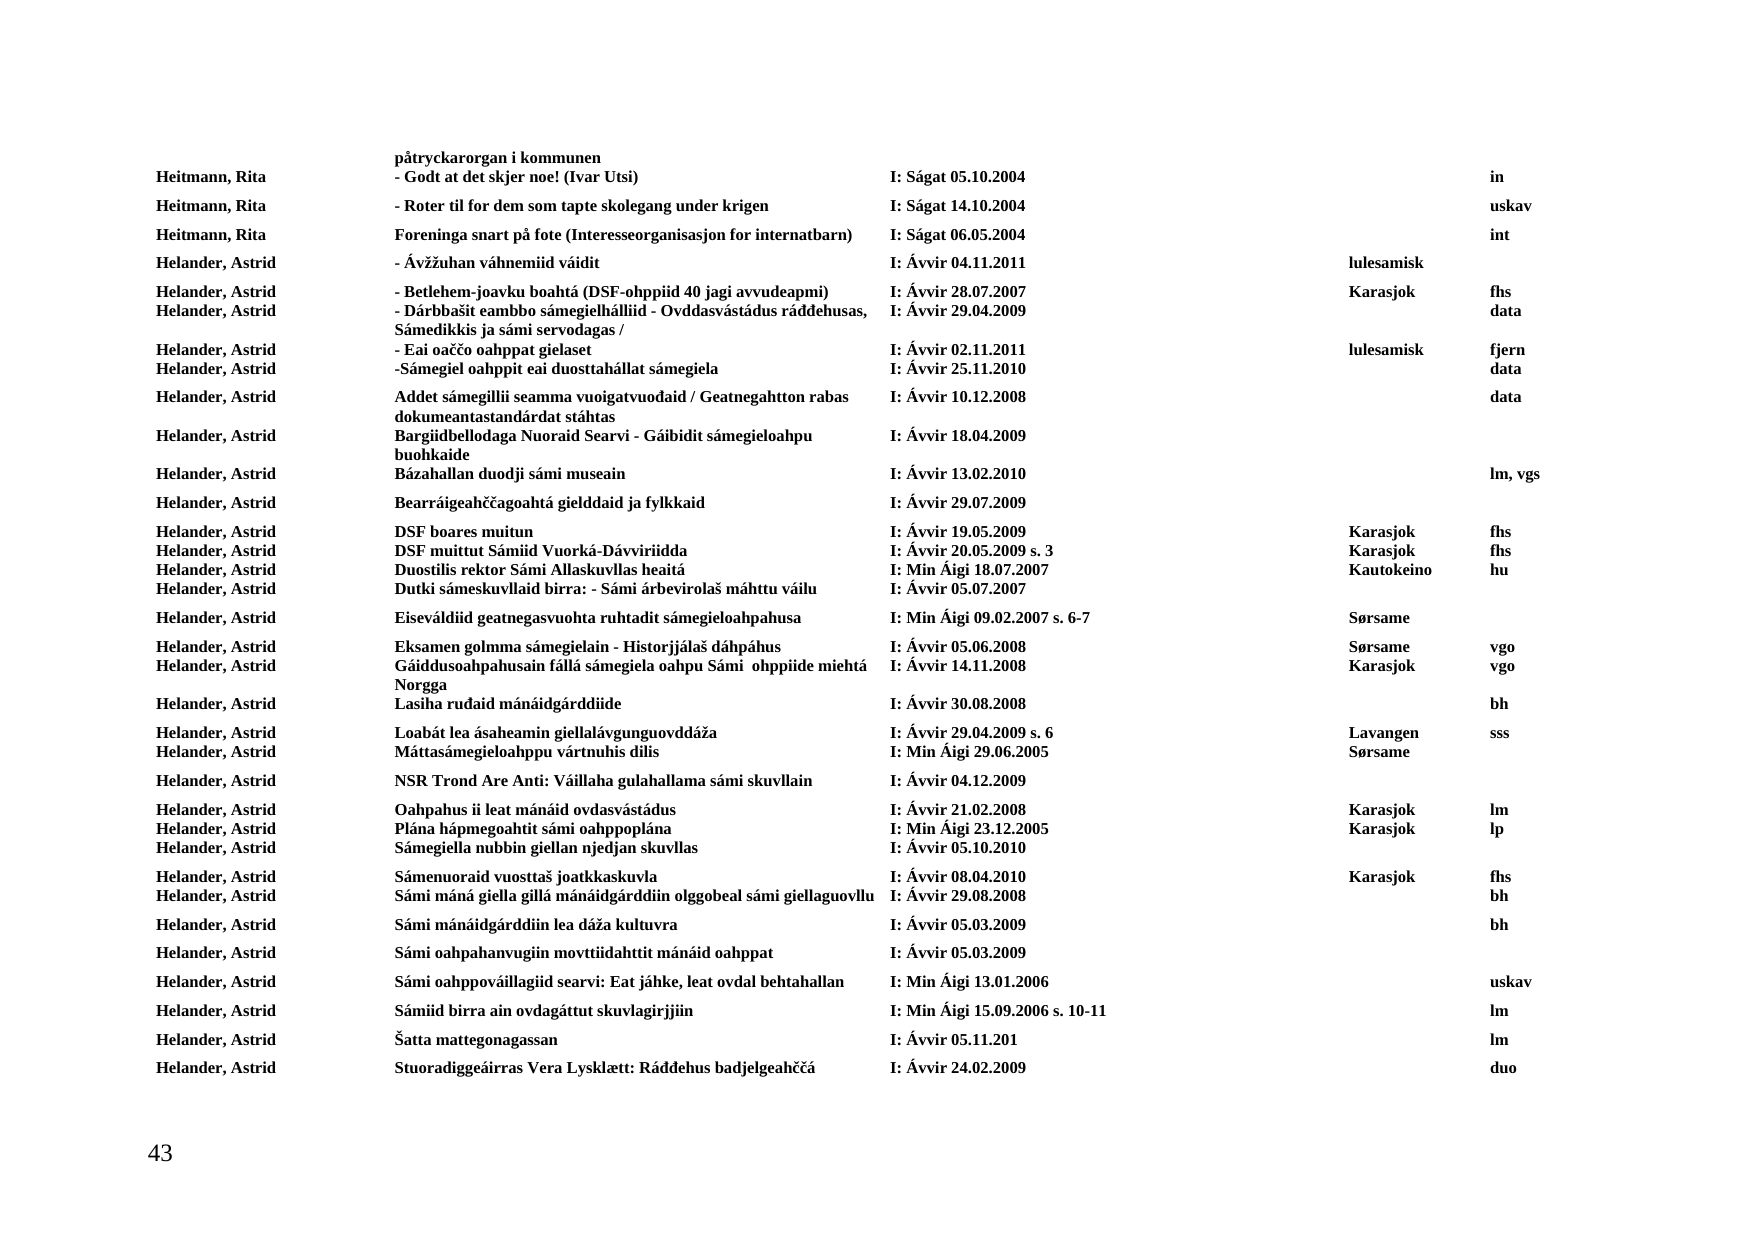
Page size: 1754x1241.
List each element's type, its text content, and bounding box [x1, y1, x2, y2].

table_cell [1341, 771, 1482, 799]
table_cell I: Ávvir 18.04.2009 [883, 426, 1341, 464]
table_cell bh [1483, 694, 1605, 723]
table_cell [1341, 838, 1482, 866]
table_cell [1483, 608, 1605, 636]
table_cell data [1483, 387, 1605, 426]
table_cell data [1483, 359, 1605, 387]
table_cell [1341, 359, 1482, 387]
table_cell int [1483, 224, 1605, 253]
table_cell I: Ávvir 29.07.2009 [883, 493, 1341, 521]
table_cell Helander, Astrid [149, 656, 387, 694]
table_cell [149, 148, 387, 167]
table_cell I: Min Áigi 09.02.2007 s. 6-7 [883, 608, 1341, 636]
table_cell Sámi oahppováillagiid searvi: Eat jáhke, leat ovdal behtahallan [387, 972, 883, 1001]
table_cell DSF boares muitun [387, 521, 883, 541]
table_cell Helander, Astrid [149, 426, 387, 464]
table_cell fhs [1483, 541, 1605, 560]
table_cell - Roter til for dem som tapte skolegang under krigen [387, 196, 883, 224]
table_cell I: Ávvir 02.11.2011 [883, 339, 1341, 358]
table_cell I: Ávvir 25.11.2010 [883, 359, 1341, 387]
table_cell Sørsame [1341, 608, 1482, 636]
table_cell I: Ávvir 13.02.2010 [883, 464, 1341, 493]
table_cell Karasjok [1341, 282, 1482, 301]
table_cell uskav [1483, 972, 1605, 1001]
table_cell Helander, Astrid [149, 723, 387, 742]
table_cell I: Min Áigi 23.12.2005 [883, 819, 1341, 838]
table_cell I: Ávvir 30.08.2008 [883, 694, 1341, 723]
table_cell Lasiha ruđaid mánáidgárddiide [387, 694, 883, 723]
table_cell Karasjok [1341, 799, 1482, 818]
table_cell [1341, 387, 1482, 426]
table_cell Helander, Astrid [149, 339, 387, 358]
table_cell Helander, Astrid [149, 742, 387, 771]
table_cell I: Ávvir 21.02.2008 [883, 799, 1341, 818]
table_cell Helander, Astrid [149, 972, 387, 1001]
table_cell I: Ávvir 08.04.2010 [883, 866, 1341, 886]
table_cell Helander, Astrid [149, 838, 387, 866]
table_cell I: Ságat 06.05.2004 [883, 224, 1341, 253]
table_cell - Dárbbašit eambbo sámegielhálliid - Ovddasvástádus ráđđehusas, Sámedikkis ja sámi servodagas / [387, 301, 883, 339]
table_cell Eksamen golmma sámegielain - Historjjálaš dáhpáhus [387, 636, 883, 656]
table_cell Stuoradiggeáirras Vera Lysklætt: Ráđđehus badjelgeahččá [387, 1058, 883, 1087]
table_cell lm, vgs [1483, 464, 1605, 493]
table_cell Helander, Astrid [149, 493, 387, 521]
table_cell Helander, Astrid [149, 819, 387, 838]
table_cell [1341, 943, 1482, 972]
table_cell [1341, 196, 1482, 224]
table_cell I: Ávvir 04.11.2011 [883, 253, 1341, 282]
table_cell Helander, Astrid [149, 866, 387, 886]
table_cell Helander, Astrid [149, 464, 387, 493]
table_cell - Betlehem-joavku boahtá (DSF-ohppiid 40 jagi avvudeapmi) [387, 282, 883, 301]
table_cell Sámi mánáidgárddiin lea dáža kultuvra [387, 914, 883, 943]
table_cell fhs [1483, 282, 1605, 301]
table_cell lulesamisk [1341, 253, 1482, 282]
table_cell [1341, 148, 1482, 167]
table_cell I: Min Áigi 15.09.2006 s. 10-11 [883, 1001, 1341, 1029]
table_cell vgo [1483, 636, 1605, 656]
table_cell Bargiidbellodaga Nuoraid Searvi - Gáibidit sámegieloahpu buohkaide [387, 426, 883, 464]
table_cell Bearráigeahččagoahtá gielddaid ja fylkkaid [387, 493, 883, 521]
table_cell lm [1483, 1001, 1605, 1029]
table_cell Sørsame [1341, 636, 1482, 656]
table_cell I: Ávvir 14.11.2008 [883, 656, 1341, 694]
table_cell I: Ságat 05.10.2004 [883, 167, 1341, 196]
table_cell Karasjok [1341, 866, 1482, 886]
table_cell - Godt at det skjer noe! (Ivar Utsi) [387, 167, 883, 196]
table_cell Eiseváldiid geatnegasvuohta ruhtadit sámegieloahpahusa [387, 608, 883, 636]
table_cell Helander, Astrid [149, 1001, 387, 1029]
table_cell [1483, 742, 1605, 771]
table_cell I: Ávvir 05.03.2009 [883, 914, 1341, 943]
table_cell I: Ávvir 24.02.2009 [883, 1058, 1341, 1087]
table_cell lulesamisk [1341, 339, 1482, 358]
table_cell -Sámegiel oahppit eai duosttahállat sámegiela [387, 359, 883, 387]
table_cell [1341, 694, 1482, 723]
table_cell I: Ávvir 20.05.2009 s. 3 [883, 541, 1341, 560]
table_cell I: Ávvir 05.10.2010 [883, 838, 1341, 866]
table_cell Helander, Astrid [149, 560, 387, 579]
table_cell [1483, 493, 1605, 521]
table_cell påtryckarorgan i kommunen [387, 148, 883, 167]
table_cell [1483, 579, 1605, 608]
table_cell I: Min Áigi 18.07.2007 [883, 560, 1341, 579]
table_cell fhs [1483, 866, 1605, 886]
table_cell Sørsame [1341, 742, 1482, 771]
table_cell uskav [1483, 196, 1605, 224]
table_cell fhs [1483, 521, 1605, 541]
table_cell Kautokeino [1341, 560, 1482, 579]
table_cell lm [1483, 799, 1605, 818]
table_cell bh [1483, 914, 1605, 943]
table_cell [1341, 1029, 1482, 1058]
table_cell Helander, Astrid [149, 359, 387, 387]
table_cell I: Ávvir 05.03.2009 [883, 943, 1341, 972]
table_cell [1341, 464, 1482, 493]
table_cell - Eai oaččo oahppat gielaset [387, 339, 883, 358]
table_cell I: Ávvir 29.04.2009 [883, 301, 1341, 339]
table_cell data [1483, 301, 1605, 339]
table_cell [1341, 914, 1482, 943]
table_cell Helander, Astrid [149, 943, 387, 972]
table_cell [1483, 253, 1605, 282]
table_cell hu [1483, 560, 1605, 579]
table_cell I: Ávvir 28.07.2007 [883, 282, 1341, 301]
table_cell I: Min Áigi 29.06.2005 [883, 742, 1341, 771]
table_cell Karasjok [1341, 521, 1482, 541]
table_cell [1341, 224, 1482, 253]
table_cell Sámenuoraid vuosttaš joatkkaskuvla [387, 866, 883, 886]
table_cell Heitmann, Rita [149, 224, 387, 253]
table_cell I: Ávvir 05.07.2007 [883, 579, 1341, 608]
table_cell I: Ságat 14.10.2004 [883, 196, 1341, 224]
table_cell [1341, 1058, 1482, 1087]
table_cell [1341, 493, 1482, 521]
table_cell in [1483, 167, 1605, 196]
table_cell I: Ávvir 04.12.2009 [883, 771, 1341, 799]
table_cell Loabát lea ásaheamin giellalávgunguovddáža [387, 723, 883, 742]
table_cell I: Ávvir 05.06.2008 [883, 636, 1341, 656]
table_cell Sámi oahpahanvugiin movttiidahttit mánáid oahppat [387, 943, 883, 972]
table_cell lp [1483, 819, 1605, 838]
table_cell Karasjok [1341, 541, 1482, 560]
table_cell Helander, Astrid [149, 914, 387, 943]
table_cell DSF muittut Sámiid Vuorká-Dávviriidda [387, 541, 883, 560]
table_cell [1341, 301, 1482, 339]
table_cell I: Ávvir 19.05.2009 [883, 521, 1341, 541]
table_cell Lavangen [1341, 723, 1482, 742]
table_cell Addet sámegillii seamma vuoigatvuođaid / Geatnegahtton rabas dokumeantastandárdat stáhtas [387, 387, 883, 426]
table_cell Oahpahus ii leat mánáid ovdasvástádus [387, 799, 883, 818]
table_cell - Ávžžuhan váhnemiid váidit [387, 253, 883, 282]
table_cell Heitmann, Rita [149, 196, 387, 224]
table_cell Helander, Astrid [149, 1029, 387, 1058]
table_cell Helander, Astrid [149, 694, 387, 723]
table_cell Duostilis rektor Sámi Allaskuvllas heaitá [387, 560, 883, 579]
table_cell vgo [1483, 656, 1605, 694]
table_cell Šatta mattegonagassan [387, 1029, 883, 1058]
table_cell fjern [1483, 339, 1605, 358]
table_cell Plána hápmegoahtit sámi oahppoplána [387, 819, 883, 838]
table_cell Helander, Astrid [149, 541, 387, 560]
table_cell Helander, Astrid [149, 579, 387, 608]
table_cell [1341, 579, 1482, 608]
table_cell Helander, Astrid [149, 253, 387, 282]
table_cell Helander, Astrid [149, 608, 387, 636]
table_cell NSR Trond Are Anti: Váillaha gulahallama sámi skuvllain [387, 771, 883, 799]
table_cell I: Ávvir 29.04.2009 s. 6 [883, 723, 1341, 742]
table_cell Karasjok [1341, 819, 1482, 838]
table_cell [1341, 886, 1482, 914]
table_cell Máttasámegieloahppu vártnuhis dilis [387, 742, 883, 771]
table_cell [1483, 838, 1605, 866]
table_cell [883, 148, 1341, 167]
table_cell Karasjok [1341, 656, 1482, 694]
table_cell Dutki sámeskuvllaid birra: - Sámi árbevirolaš máhttu váilu [387, 579, 883, 608]
table_cell Helander, Astrid [149, 886, 387, 914]
table_cell Foreninga snart på fote (Interesseorganisasjon for internatbarn) [387, 224, 883, 253]
table_cell Helander, Astrid [149, 301, 387, 339]
table_cell Helander, Astrid [149, 799, 387, 818]
table_cell [1341, 972, 1482, 1001]
table_cell [1341, 426, 1482, 464]
table_cell Sámiid birra ain ovdagáttut skuvlagirjjiin [387, 1001, 883, 1029]
table_cell Bázahallan duodji sámi museain [387, 464, 883, 493]
table_cell lm [1483, 1029, 1605, 1058]
table_cell [1483, 148, 1605, 167]
table_cell Helander, Astrid [149, 282, 387, 301]
table_cell Helander, Astrid [149, 636, 387, 656]
table_cell [1483, 943, 1605, 972]
table_cell sss [1483, 723, 1605, 742]
table_cell [1483, 771, 1605, 799]
table_cell [1341, 167, 1482, 196]
table_cell duo [1483, 1058, 1605, 1087]
table_cell Helander, Astrid [149, 1058, 387, 1087]
table_cell I: Ávvir 10.12.2008 [883, 387, 1341, 426]
table_cell [1483, 426, 1605, 464]
table_cell Helander, Astrid [149, 387, 387, 426]
table_cell [1341, 1001, 1482, 1029]
table_cell Gáiddusoahpahusain fállá sámegiela oahpu Sámi ohppiide miehtá Norgga [387, 656, 883, 694]
table_cell Heitmann, Rita [149, 167, 387, 196]
table_cell Helander, Astrid [149, 521, 387, 541]
table_cell Sámegiella nubbin giellan njedjan skuvllas [387, 838, 883, 866]
table_cell Sámi máná giella gillá mánáidgárddiin olggobeal sámi giellaguovllu [387, 886, 883, 914]
table_cell bh [1483, 886, 1605, 914]
table_cell I: Ávvir 29.08.2008 [883, 886, 1341, 914]
table_cell I: Ávvir 05.11.201 [883, 1029, 1341, 1058]
table_cell Helander, Astrid [149, 771, 387, 799]
table_cell I: Min Áigi 13.01.2006 [883, 972, 1341, 1001]
